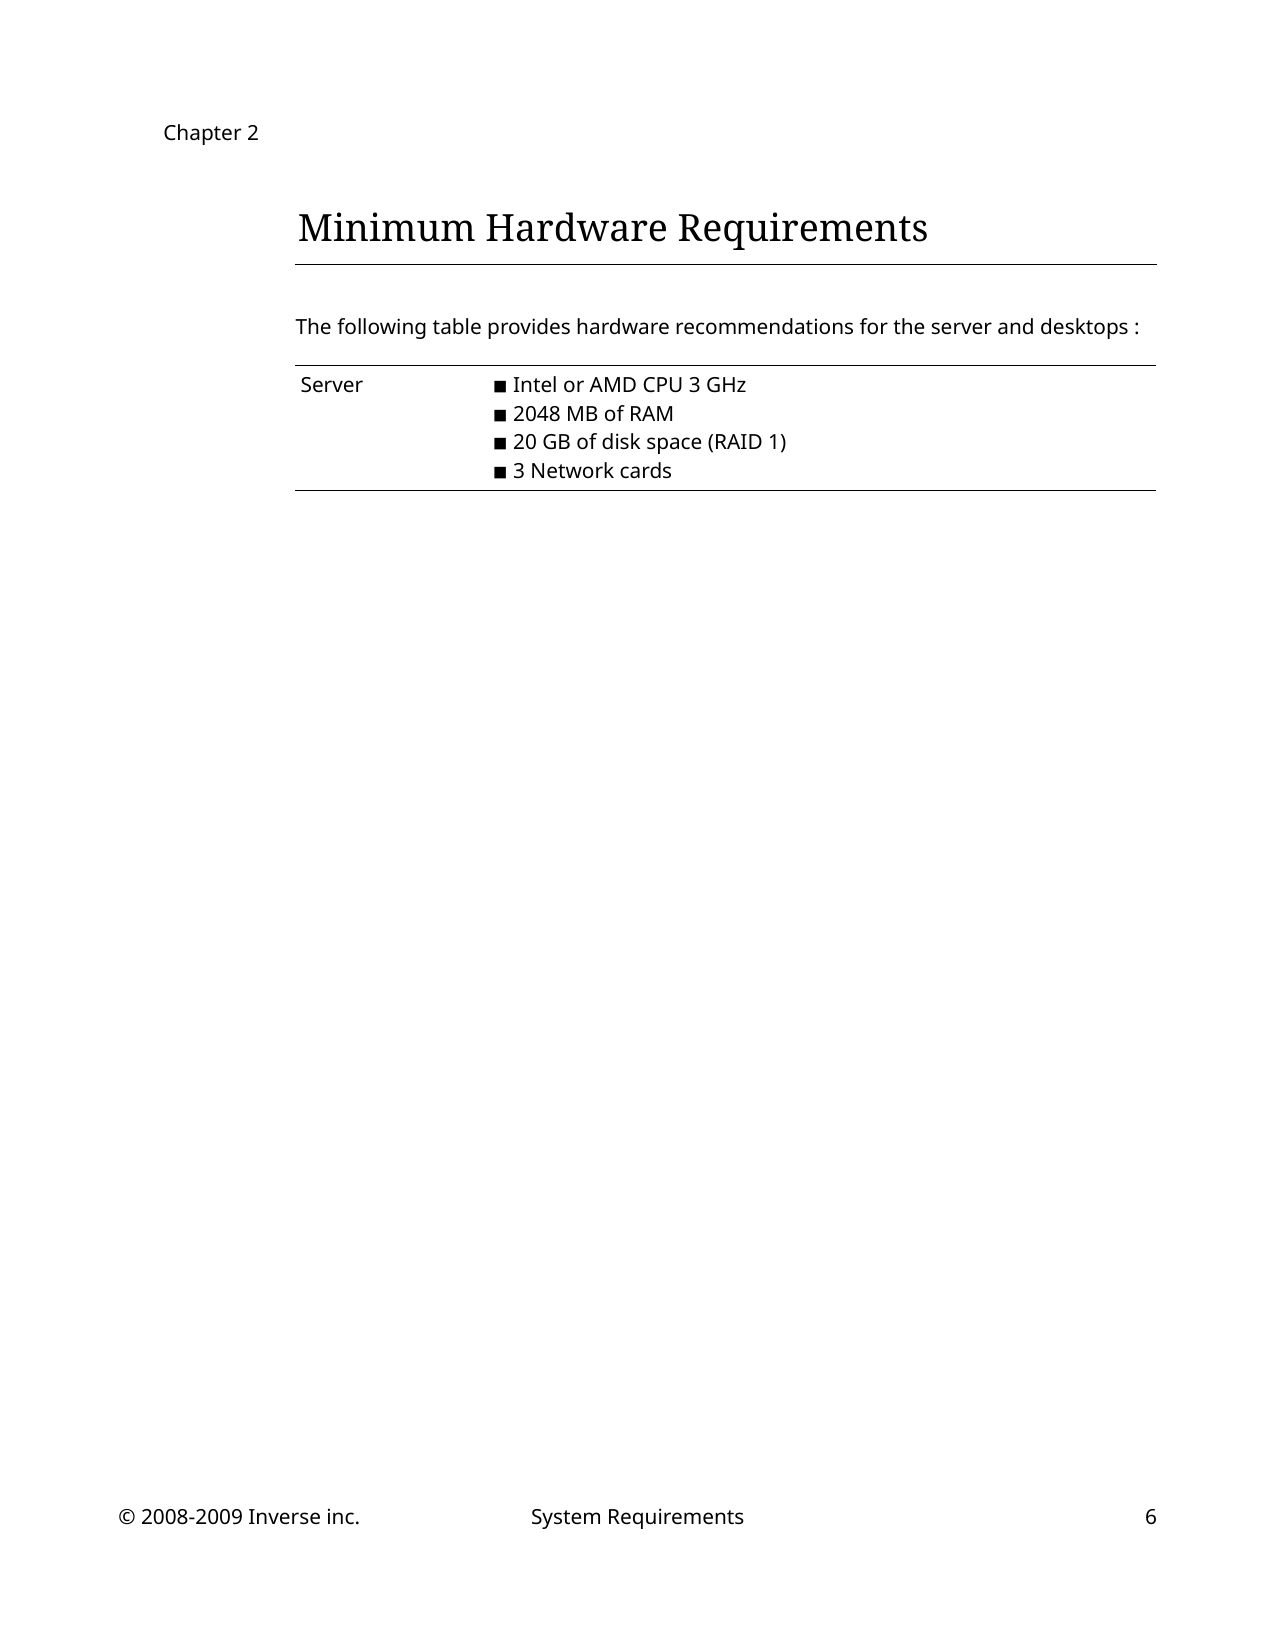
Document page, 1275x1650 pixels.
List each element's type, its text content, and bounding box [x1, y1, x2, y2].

table_header ◾ Intel or AMD CPU 3 GHz ◾ 2048 MB of RAM ◾ 20 GB of disk space (RAID 1) ◾ 3 Network cards [487, 366, 1156, 490]
text The following table provides hardware recommendations for the server and desktops : [295, 312, 1157, 341]
subtitle Minimum Hardware Requirements [295, 201, 1157, 264]
table_header Server [295, 366, 487, 490]
